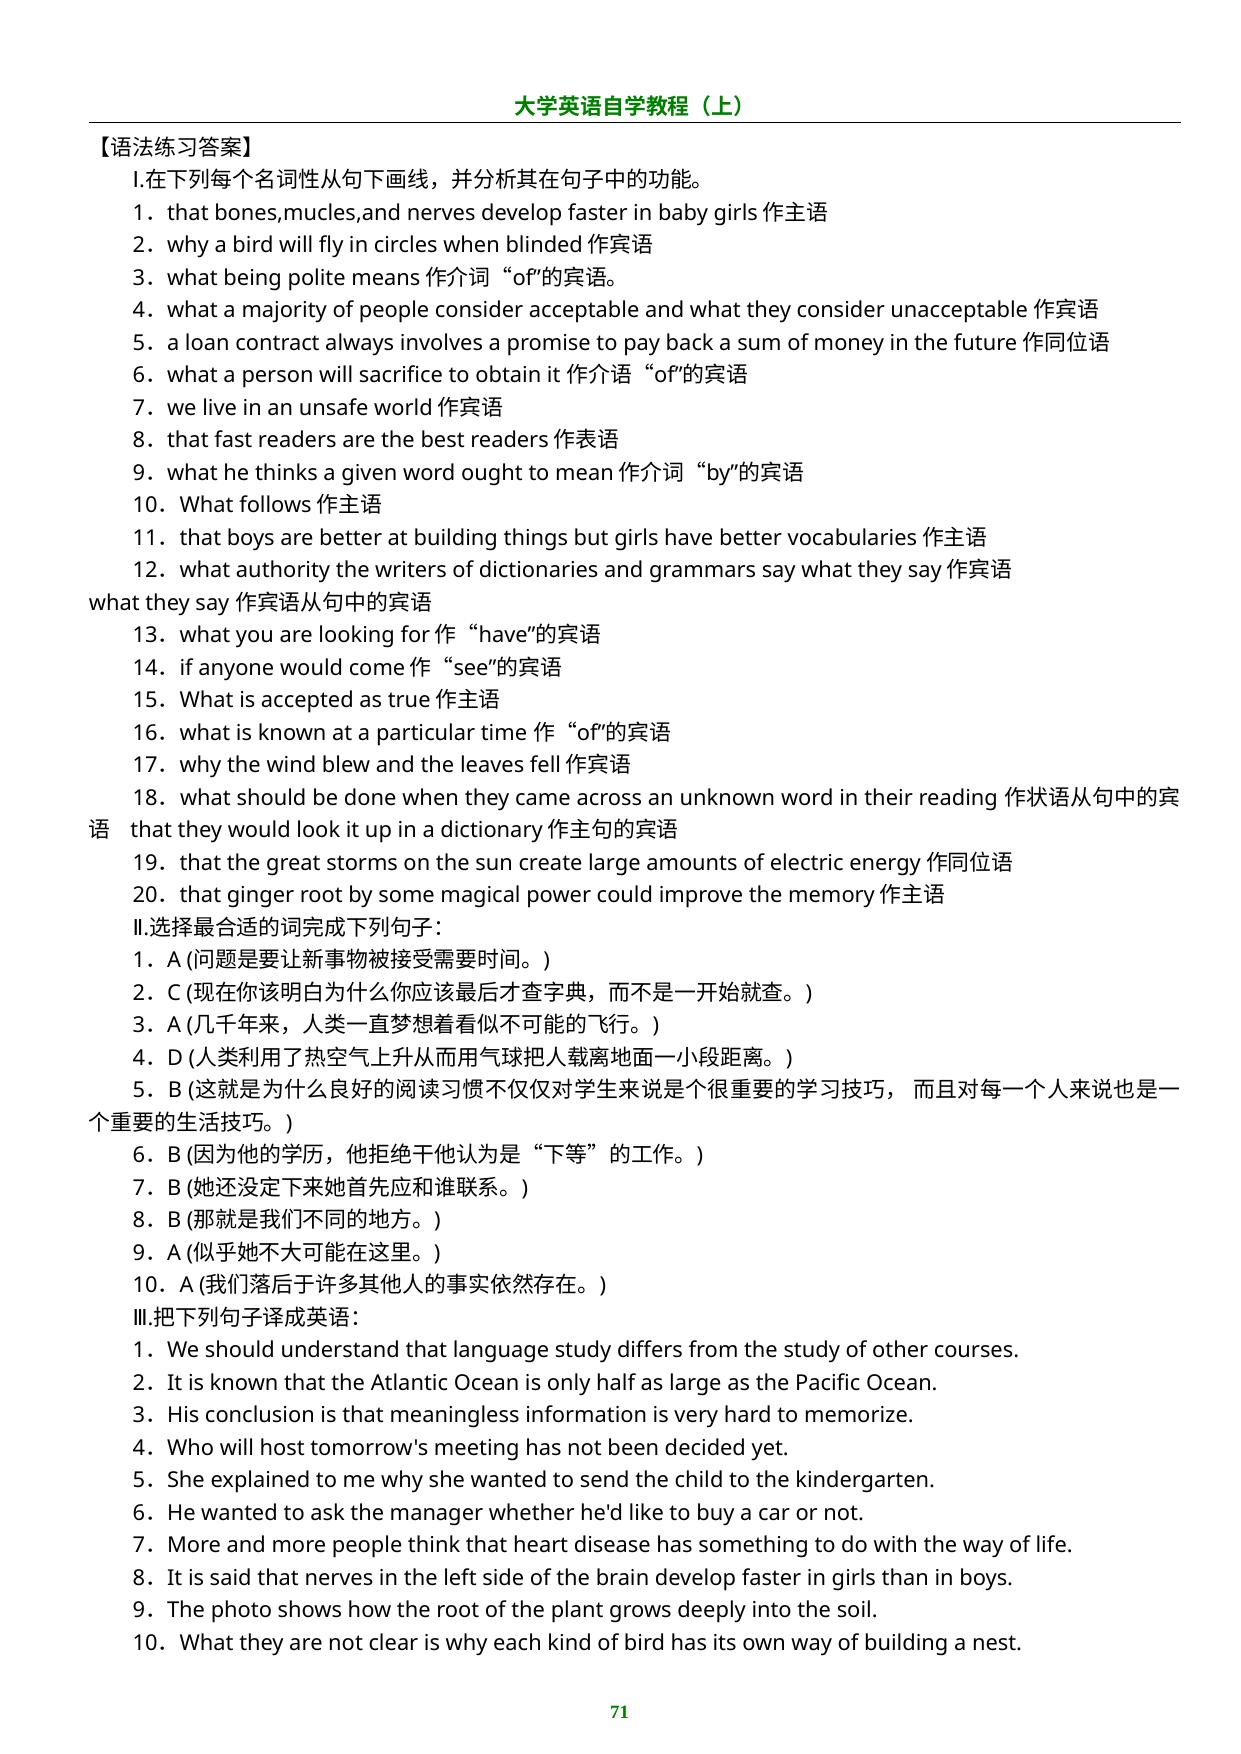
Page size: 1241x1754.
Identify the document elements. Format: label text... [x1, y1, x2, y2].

text 10．What follows作主语 [89, 487, 1181, 519]
text Ⅱ.选择最合适的词完成下列句子： [89, 909, 1181, 942]
text 3．His conclusion is that meaningless information is very hard to memorize. [89, 1397, 1181, 1429]
text 7．B (她还没定下来她首先应和谁联系。) [89, 1169, 1181, 1202]
text 5．She explained to me why she wanted to send the child to the kindergarten. [89, 1462, 1181, 1494]
text 2．why a bird will fly in circles when blinded作宾语 [89, 227, 1181, 259]
text 4．D (人类利用了热空气上升从而用气球把人载离地面一小段距离。) [89, 1039, 1181, 1072]
text 3．A (几千年来，人类一直梦想着看似不可能的飞行。) [89, 1007, 1181, 1039]
text 9．The photo shows how the root of the plant grows deeply into the soil. [89, 1592, 1181, 1624]
text 10．What they are not clear is why each kind of bird has its own way of building a nest. [89, 1624, 1181, 1657]
text 9．what he thinks a given word ought to mean作介词“by”的宾语 [89, 454, 1181, 487]
text 10．A (我们落后于许多其他人的事实依然存在。) [89, 1267, 1181, 1299]
text 8．B (那就是我们不同的地方。) [89, 1202, 1181, 1234]
text 20．that ginger root by some magical power could improve the memory作主语 [89, 877, 1181, 909]
text 8．It is said that nerves in the left side of the brain develop faster in girls than in boys. [89, 1559, 1181, 1592]
text 9．A (似乎她不大可能在这里。) [89, 1234, 1181, 1267]
text 17．why the wind blew and the leaves fell作宾语 [89, 747, 1181, 779]
text 4．what a majority of people consider acceptable and what they consider unacceptable作宾语 [89, 292, 1181, 324]
text 19．that the great storms on the sun create large amounts of electric energy作同位语 [89, 844, 1181, 877]
text 12．what authority the writers of dictionaries and grammars say what they say作宾语 what they say 作宾语从句中的宾语 [89, 552, 1181, 617]
text 【语法练习答案】 [89, 129, 1181, 162]
text 15．What is accepted as true作主语 [89, 682, 1181, 714]
text 7．we live in an unsafe world作宾语 [89, 389, 1181, 422]
text 14．if anyone would come作“see”的宾语 [89, 649, 1181, 682]
text 1．that bones,mucles,and nerves develop faster in baby girls作主语 [89, 194, 1181, 227]
text 3．what being polite means作介词“of”的宾语。 [89, 259, 1181, 292]
text 5．B (这就是为什么良好的阅读习惯不仅仅对学生来说是个很重要的学习技巧， 而且对每一个人来说也是一个重要的生活技巧。) [89, 1072, 1181, 1137]
text 13．what you are looking for作“have”的宾语 [89, 617, 1181, 649]
text 18．what should be done when they came across an unknown word in their reading作状语从句中的宾语 that they would look it up in a dictionary作主句的宾语 [89, 779, 1181, 844]
text 8．that fast readers are the best readers作表语 [89, 422, 1181, 454]
text 7．More and more people think that heart disease has something to do with the way of life. [89, 1527, 1181, 1559]
text 2．C (现在你该明白为什么你应该最后才查字典，而不是一开始就查。) [89, 974, 1181, 1007]
text 2．It is known that the Atlantic Ocean is only half as large as the Pacific Ocean. [89, 1364, 1181, 1397]
text 6．B (因为他的学历，他拒绝干他认为是“下等”的工作。) [89, 1137, 1181, 1169]
text Ⅰ.在下列每个名词性从句下画线，并分析其在句子中的功能。 [89, 162, 1181, 194]
text 5．a loan contract always involves a promise to pay back a sum of money in the future作同位语 [89, 324, 1181, 357]
text Ⅲ.把下列句子译成英语： [89, 1299, 1181, 1332]
text 11．that boys are better at building things but girls have better vocabularies作主语 [89, 519, 1181, 552]
text 16．what is known at a particular time 作“of”的宾语 [89, 714, 1181, 747]
text 1．A (问题是要让新事物被接受需要时间。) [89, 942, 1181, 974]
text 6．what a person will sacrifice to obtain it 作介语“of”的宾语 [89, 357, 1181, 389]
text 4．Who will host tomorrow's meeting has not been decided yet. [89, 1429, 1181, 1462]
text 1．We should understand that language study differs from the study of other courses. [89, 1332, 1181, 1364]
text 6．He wanted to ask the manager whether he'd like to buy a car or not. [89, 1494, 1181, 1527]
